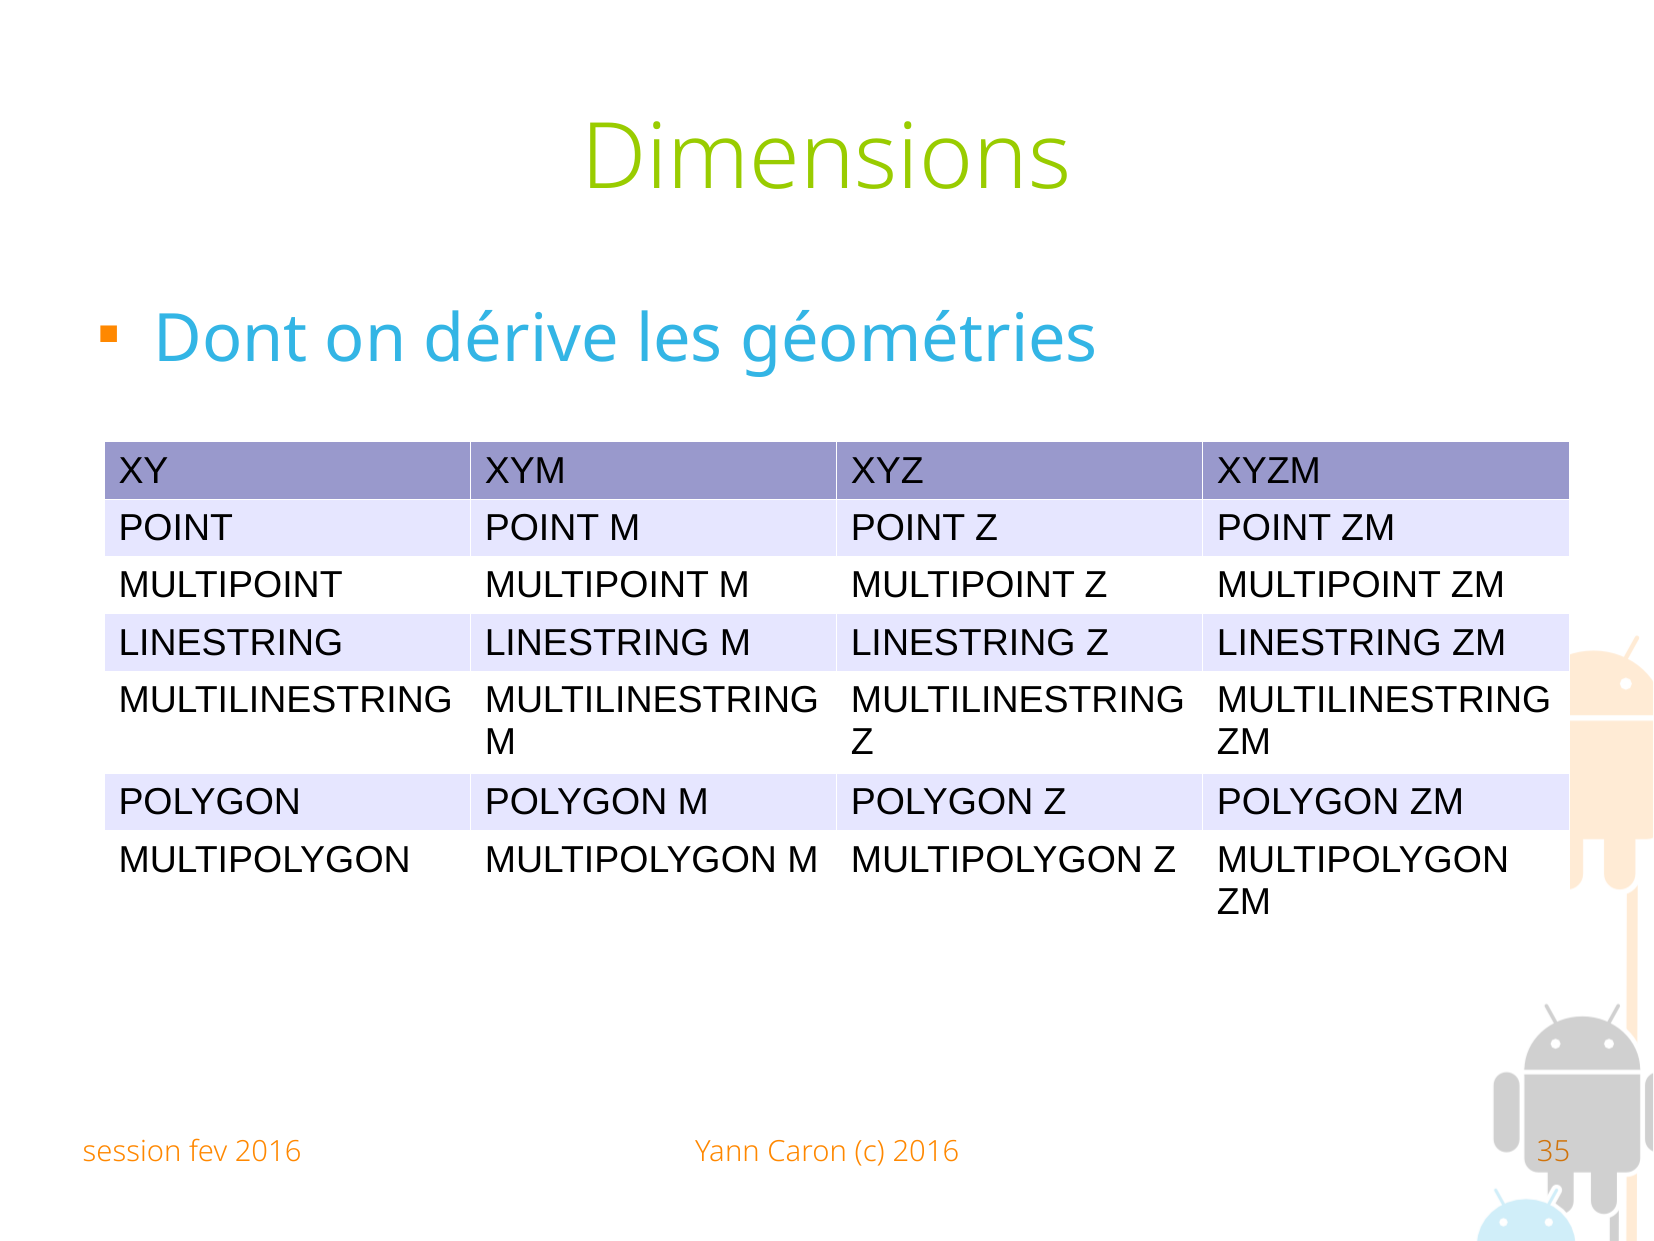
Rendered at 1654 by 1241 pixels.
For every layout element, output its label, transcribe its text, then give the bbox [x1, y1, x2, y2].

title Dimensions [82, 49, 1571, 257]
table_cell MULTIPOINT M [471, 557, 836, 613]
table_cell MULTIPOLYGON [105, 831, 470, 930]
list Dont on dérive les géométries [82, 290, 1571, 1010]
table_cell MULTIPOLYGON Z [837, 831, 1202, 930]
table_header XYZM [1203, 442, 1569, 499]
table_cell POLYGON Z [837, 774, 1202, 830]
picture [240, 423, 1654, 1241]
table_cell POINT Z [837, 500, 1202, 556]
table_cell MULTIPOINT ZM [1203, 557, 1569, 613]
table_cell MULTIPOINT Z [837, 557, 1202, 613]
table_cell LINESTRING [105, 614, 470, 671]
table_cell MULTIPOLYGON ZM [1203, 831, 1569, 930]
table_cell POLYGON M [471, 774, 836, 830]
table_cell MULTILINESTRING M [471, 672, 836, 773]
table_cell MULTIPOLYGON M [471, 831, 836, 930]
table_cell POINT M [471, 500, 836, 556]
table_header XYZ [837, 442, 1202, 499]
table_cell POINT [105, 500, 470, 556]
table_header XYM [471, 442, 836, 499]
table_header XY [105, 442, 470, 499]
table_cell MULTILINESTRING [105, 672, 470, 773]
table_cell POINT ZM [1203, 500, 1569, 556]
table_cell MULTIPOINT [105, 557, 470, 613]
table_cell MULTILINESTRING Z [837, 672, 1202, 773]
table_cell POLYGON [105, 774, 470, 830]
table_cell LINESTRING M [471, 614, 836, 671]
table_cell MULTILINESTRING ZM [1203, 672, 1569, 773]
table_cell LINESTRING ZM [1203, 614, 1569, 671]
table_cell POLYGON ZM [1203, 774, 1569, 830]
table_cell LINESTRING Z [837, 614, 1202, 671]
